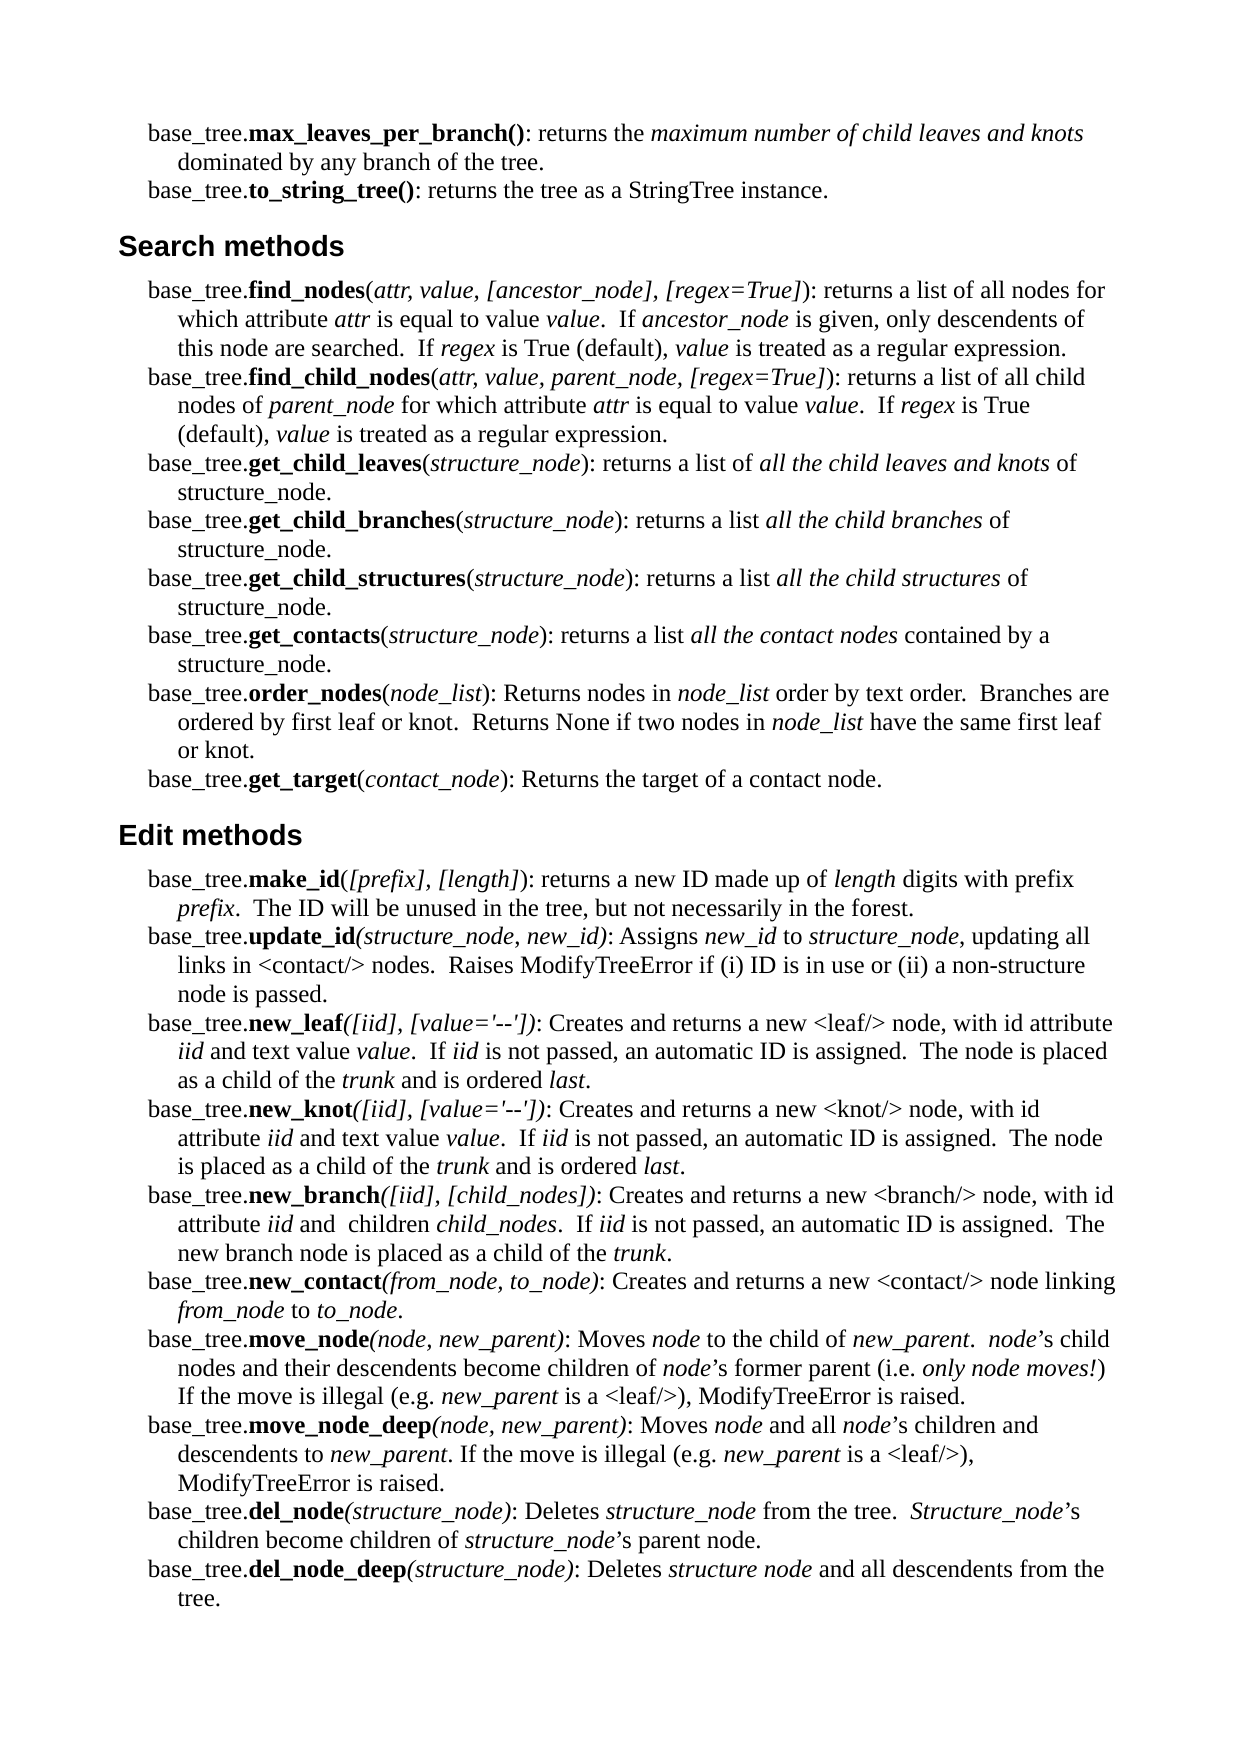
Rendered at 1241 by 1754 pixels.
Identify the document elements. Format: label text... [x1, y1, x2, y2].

text base_tree.del_node(structure_node): Deletes structure_node from the tree. Structure_node’s children become children of structure_node’s parent node. [148, 1496, 1122, 1554]
text base_tree.move_node(node, new_parent): Moves node to the child of new_parent. node’s child nodes and their descendents become children of node’s former parent (i.e. only node moves!) If the move is illegal (e.g. new_parent is a <leaf/>), ModifyTreeError is raised. [148, 1324, 1122, 1410]
text base_tree.new_contact(from_node, to_node): Creates and returns a new <contact/> node linking from_node to to_node. [148, 1266, 1122, 1324]
text base_tree.get_child_structures(structure_node): returns a list all the child structures of structure_node. [148, 563, 1122, 620]
text base_tree.get_child_leaves(structure_node): returns a list of all the child leaves and knots of structure_node. [148, 448, 1122, 505]
text base_tree.max_leaves_per_branch(): returns the maximum number of child leaves and knots dominated by any branch of the tree. [148, 118, 1122, 176]
text base_tree.get_target(contact_node): Returns the target of a contact node. [148, 764, 1122, 793]
subtitle Edit methods [118, 818, 1122, 851]
text base_tree.find_child_nodes(attr, value, parent_node, [regex=True]): returns a list of all child nodes of parent_node for which attribute attr is equal to value value. If regex is True (default), value is treated as a regular expression. [148, 362, 1122, 448]
text base_tree.to_string_tree(): returns the tree as a StringTree instance. [148, 176, 1122, 204]
subtitle Search methods [118, 229, 1122, 263]
text base_tree.get_child_branches(structure_node): returns a list all the child branches of structure_node. [148, 505, 1122, 563]
text base_tree.make_id([prefix], [length]): returns a new ID made up of length digits with prefix prefix. The ID will be unused in the tree, but not necessarily in the forest. [148, 864, 1122, 921]
text base_tree.del_node_deep(structure_node): Deletes structure node and all descendents from the tree. [148, 1554, 1122, 1611]
text base_tree.new_branch([iid], [child_nodes]): Creates and returns a new <branch/> node, with id attribute iid and children child_nodes. If iid is not passed, an automatic ID is assigned. The new branch node is placed as a child of the trunk. [148, 1180, 1122, 1266]
text base_tree.move_node_deep(node, new_parent): Moves node and all node’s children and descendents to new_parent. If the move is illegal (e.g. new_parent is a <leaf/>), ModifyTreeError is raised. [148, 1410, 1122, 1496]
text base_tree.new_knot([iid], [value='--']): Creates and returns a new <knot/> node, with id attribute iid and text value value. If iid is not passed, an automatic ID is assigned. The node is placed as a child of the trunk and is ordered last. [148, 1094, 1122, 1180]
text base_tree.order_nodes(node_list): Returns nodes in node_list order by text order. Branches are ordered by first leaf or knot. Returns None if two nodes in node_list have the same first leaf or knot. [148, 678, 1122, 764]
text base_tree.update_id(structure_node, new_id): Assigns new_id to structure_node, updating all links in <contact/> nodes. Raises ModifyTreeError if (i) ID is in use or (ii) a non-structure node is passed. [148, 921, 1122, 1008]
text base_tree.get_contacts(structure_node): returns a list all the contact nodes contained by a structure_node. [148, 620, 1122, 678]
text base_tree.new_leaf([iid], [value='--']): Creates and returns a new <leaf/> node, with id attribute iid and text value value. If iid is not passed, an automatic ID is assigned. The node is placed as a child of the trunk and is ordered last. [148, 1008, 1122, 1094]
text base_tree.find_nodes(attr, value, [ancestor_node], [regex=True]): returns a list of all nodes for which attribute attr is equal to value value. If ancestor_node is given, only descendents of this node are searched. If regex is True (default), value is treated as a regular expression. [148, 275, 1122, 362]
